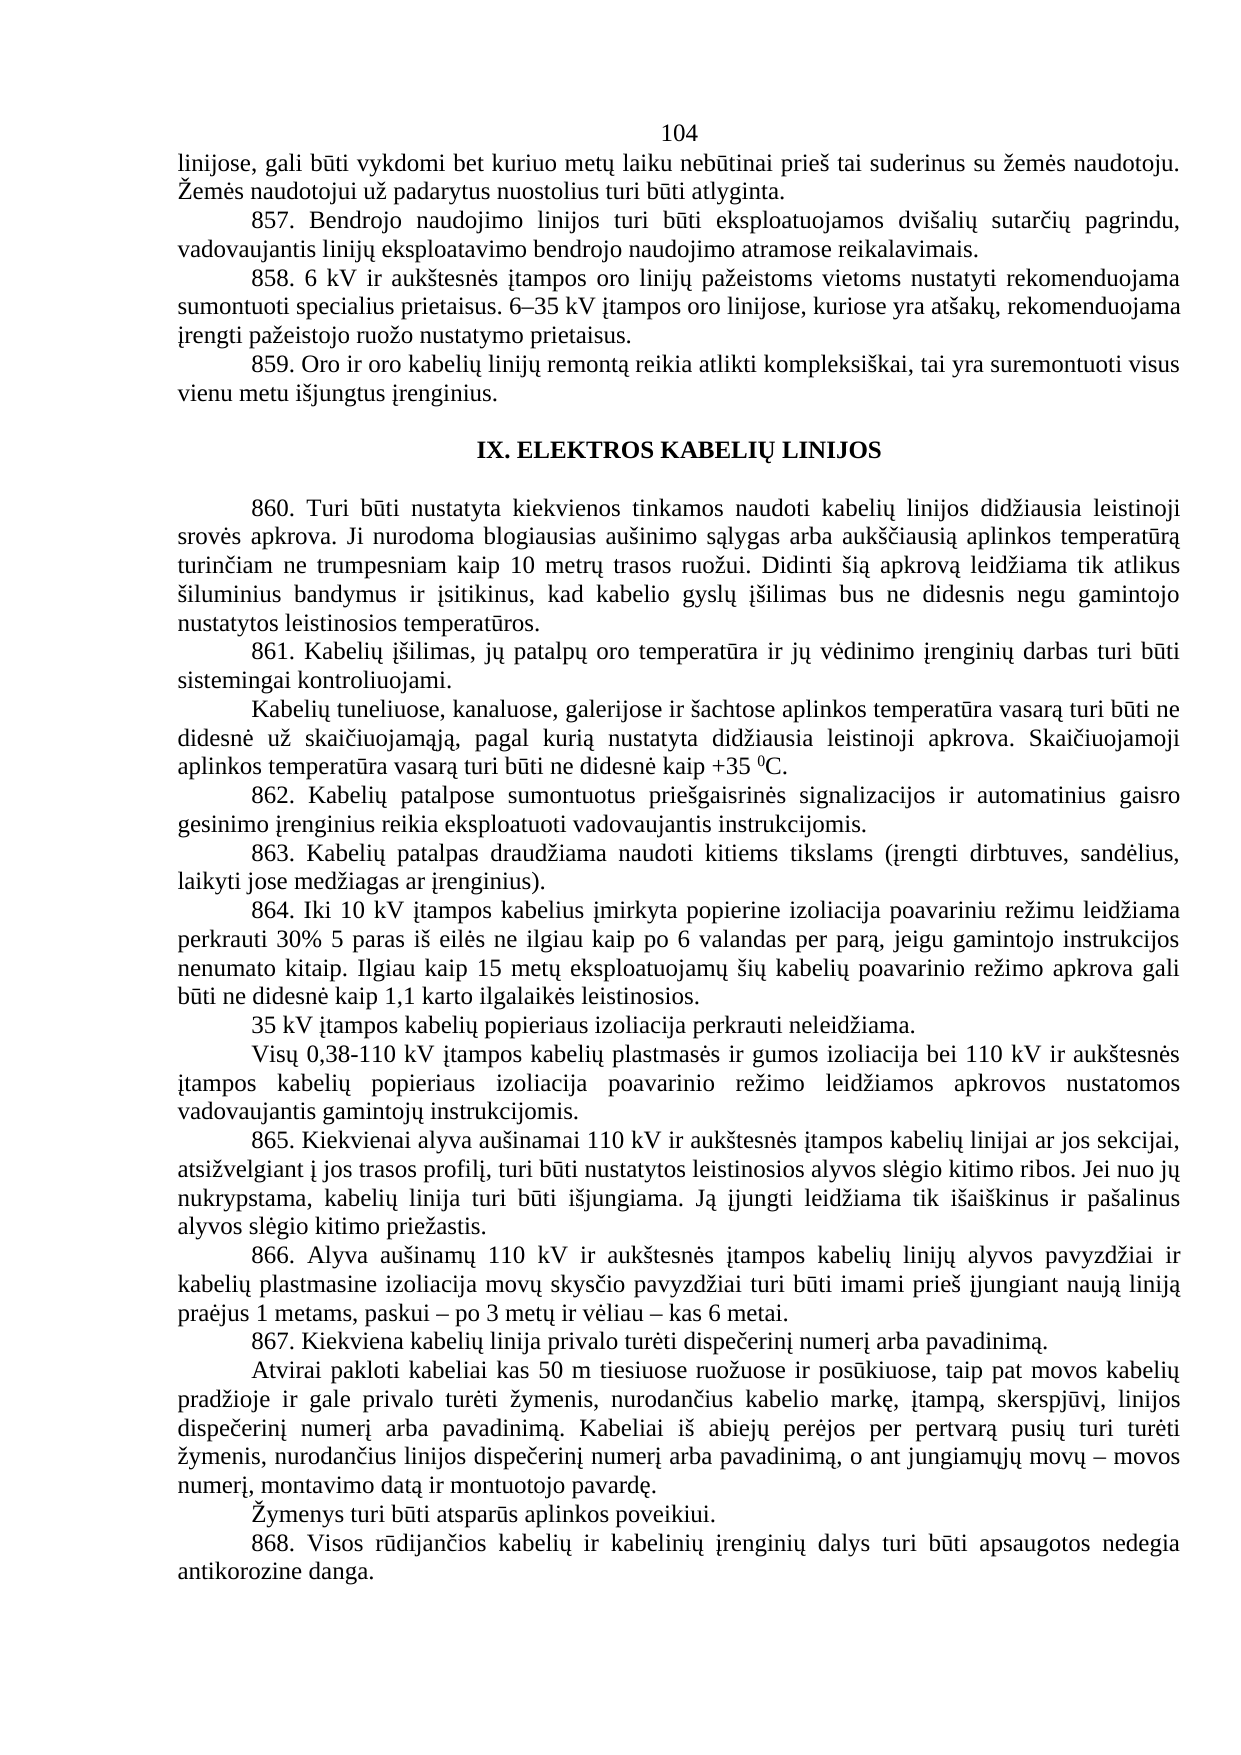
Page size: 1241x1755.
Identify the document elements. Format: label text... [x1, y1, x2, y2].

text 866. Alyva aušinamų 110 kV ir aukštesnės įtampos kabelių linijų alyvos pavyzdžiai ir kabelių plastmasine izoliacija movų skysčio pavyzdžiai turi būti imami prieš įjungiant naują liniją praėjus 1 metams, paskui – po 3 metų ir vėliau – kas 6 metai. [177, 1240, 1181, 1326]
text 861. Kabelių įšilimas, jų patalpų oro temperatūra ir jų vėdinimo įrenginių darbas turi būti sistemingai kontroliuojami. [177, 636, 1181, 694]
text Žymenys turi būti atsparūs aplinkos poveikiui. [177, 1499, 1181, 1528]
text Visų 0,38-110 kV įtampos kabelių plastmasės ir gumos izoliacija bei 110 kV ir aukštesnės įtampos kabelių popieriaus izoliacija poavarinio režimo leidžiamos apkrovos nustatomos vadovaujantis gamintojų instrukcijomis. [177, 1039, 1181, 1125]
text 35 kV įtampos kabelių popieriaus izoliacija perkrauti neleidžiama. [177, 1010, 1181, 1039]
text 865. Kiekvienai alyva aušinamai 110 kV ir aukštesnės įtampos kabelių linijai ar jos sekcijai, atsižvelgiant į jos trasos profilį, turi būti nustatytos leistinosios alyvos slėgio kitimo ribos. Jei nuo jų nukrypstama, kabelių linija turi būti išjungiama. Ją įjungti leidžiama tik išaiškinus ir pašalinus alyvos slėgio kitimo priežastis. [177, 1125, 1181, 1240]
text linijose, gali būti vykdomi bet kuriuo metų laiku nebūtinai prieš tai suderinus su žemės naudotoju. Žemės naudotojui už padarytus nuostolius turi būti atlyginta. [177, 148, 1181, 205]
text 860. Turi būti nustatyta kiekvienos tinkamos naudoti kabelių linijos didžiausia leistinoji srovės apkrova. Ji nurodoma blogiausias aušinimo sąlygas arba aukščiausią aplinkos temperatūrą turinčiam ne trumpesniam kaip 10 metrų trasos ruožui. Didinti šią apkrovą leidžiama tik atlikus šiluminius bandymus ir įsitikinus, kad kabelio gyslų įšilimas bus ne didesnis negu gamintojo nustatytos leistinosios temperatūros. [177, 493, 1181, 636]
text 867. Kiekviena kabelių linija privalo turėti dispečerinį numerį arba pavadinimą. [177, 1326, 1181, 1355]
text 857. Bendrojo naudojimo linijos turi būti eksploatuojamos dvišalių sutarčių pagrindu, vadovaujantis linijų eksploatavimo bendrojo naudojimo atramose reikalavimais. [177, 205, 1181, 263]
text 863. Kabelių patalpas draudžiama naudoti kitiems tikslams (įrengti dirbtuves, sandėlius, laikyti jose medžiagas ar įrenginius). [177, 838, 1181, 895]
text 864. Iki 10 kV įtampos kabelius įmirkyta popierine izoliacija poavariniu režimu leidžiama perkrauti 30% 5 paras iš eilės ne ilgiau kaip po 6 valandas per parą, jeigu gamintojo instrukcijos nenumato kitaip. Ilgiau kaip 15 metų eksploatuojamų šių kabelių poavarinio režimo apkrova gali būti ne didesnė kaip 1,1 karto ilgalaikės leistinosios. [177, 895, 1181, 1010]
text 862. Kabelių patalpose sumontuotus priešgaisrinės signalizacijos ir automatinius gaisro gesinimo įrenginius reikia eksploatuoti vadovaujantis instrukcijomis. [177, 780, 1181, 838]
text 868. Visos rūdijančios kabelių ir kabelinių įrenginių dalys turi būti apsaugotos nedegia antikorozine danga. [177, 1528, 1181, 1585]
text Kabelių tuneliuose, kanaluose, galerijose ir šachtose aplinkos temperatūra vasarą turi būti ne didesnė už skaičiuojamąją, pagal kurią nustatyta didžiausia leistinoji apkrova. Skaičiuojamoji aplinkos temperatūra vasarą turi būti ne didesnė kaip +35 0C. [177, 694, 1181, 780]
text Atvirai pakloti kabeliai kas 50 m tiesiuose ruožuose ir posūkiuose, taip pat movos kabelių pradžioje ir gale privalo turėti žymenis, nurodančius kabelio markę, įtampą, skerspjūvį, linijos dispečerinį numerį arba pavadinimą. Kabeliai iš abiejų perėjos per pertvarą pusių turi turėti žymenis, nurodančius linijos dispečerinį numerį arba pavadinimą, o ant jungiamųjų movų – movos numerį, montavimo datą ir montuotojo pavardę. [177, 1355, 1181, 1499]
text IX. ELEKTROS KABELIŲ LINIJOS [177, 435, 1181, 464]
text 858. 6 kV ir aukštesnės įtampos oro linijų pažeistoms vietoms nustatyti rekomenduojama sumontuoti specialius prietaisus. 6–35 kV įtampos oro linijose, kuriose yra atšakų, rekomenduojama įrengti pažeistojo ruožo nustatymo prietaisus. [177, 263, 1181, 349]
text 859. Oro ir oro kabelių linijų remontą reikia atlikti kompleksiškai, tai yra suremontuoti visus vienu metu išjungtus įrenginius. [177, 349, 1181, 406]
